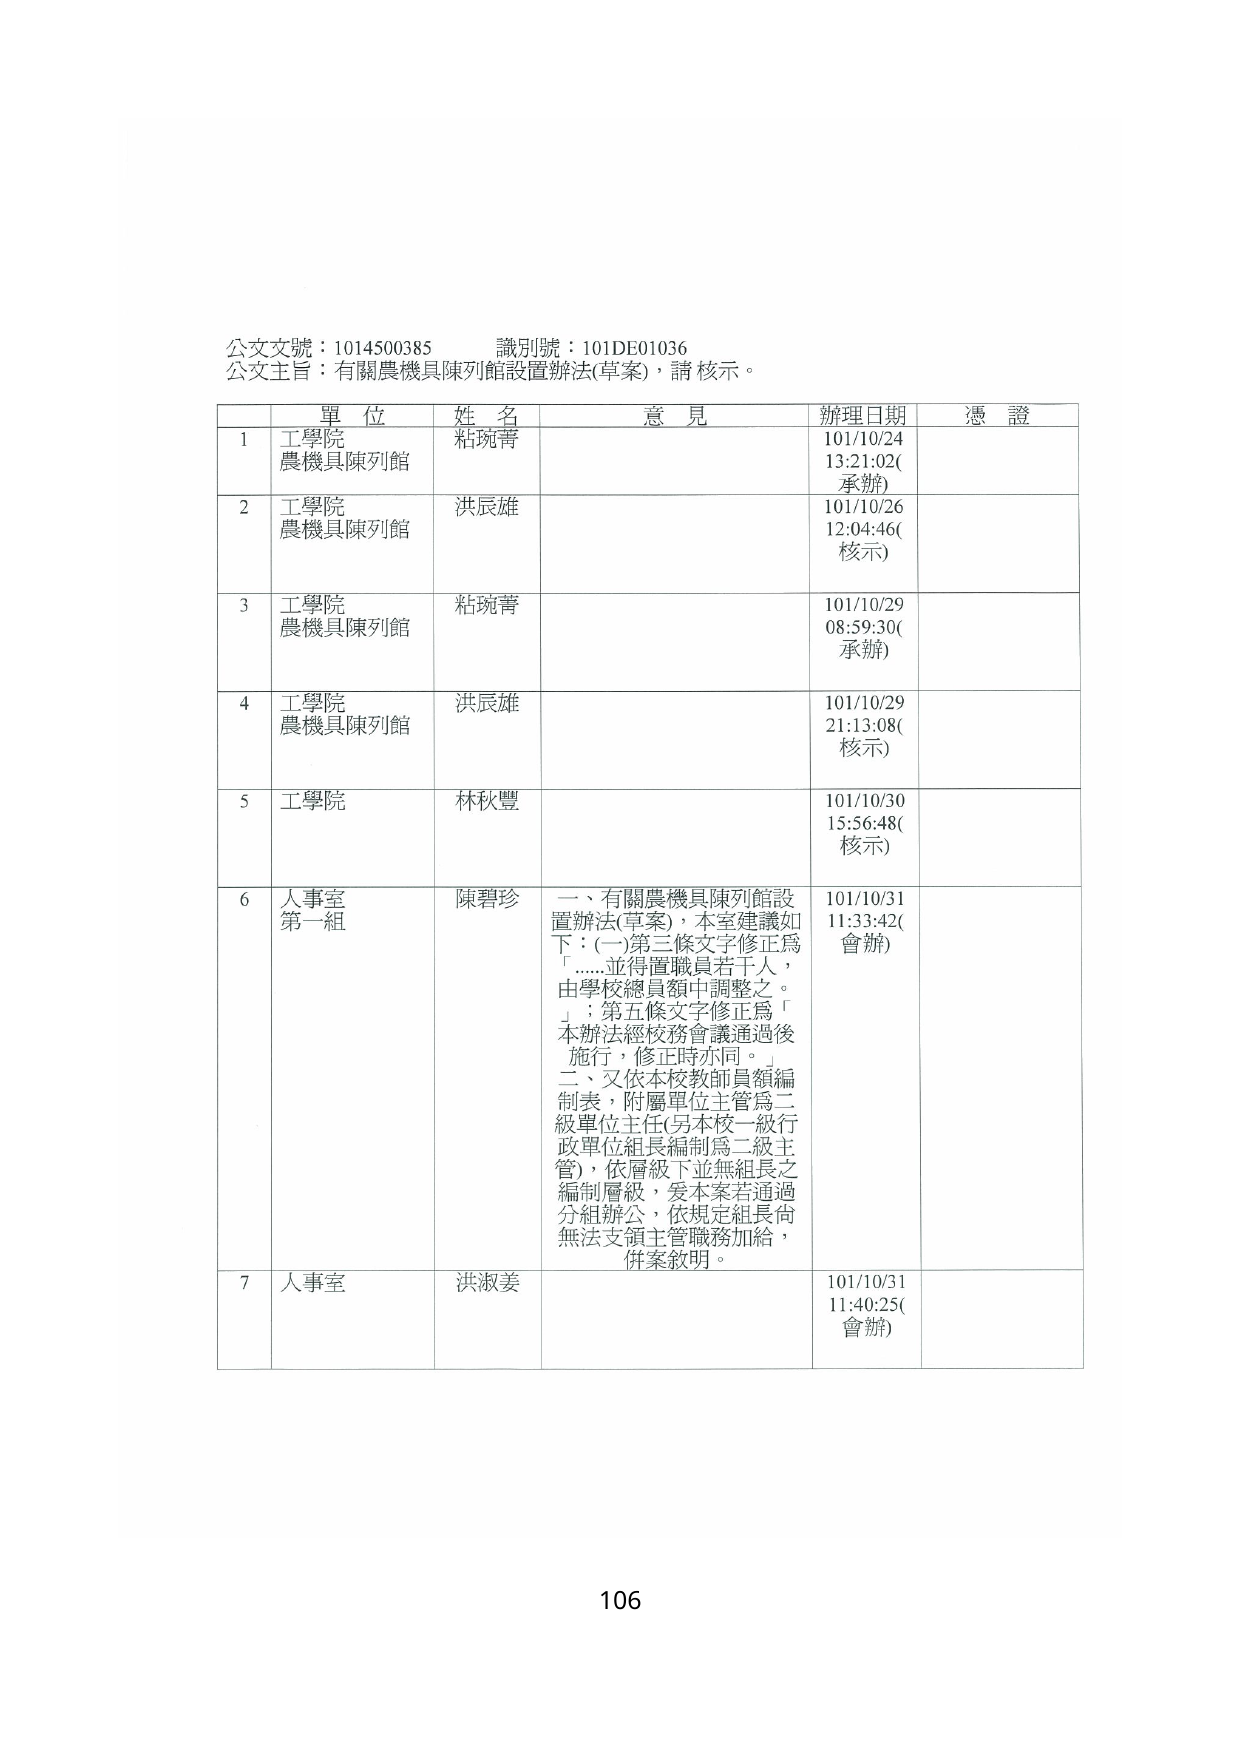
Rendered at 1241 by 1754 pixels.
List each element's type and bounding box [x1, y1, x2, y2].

picture [118, 118, 1122, 1538]
